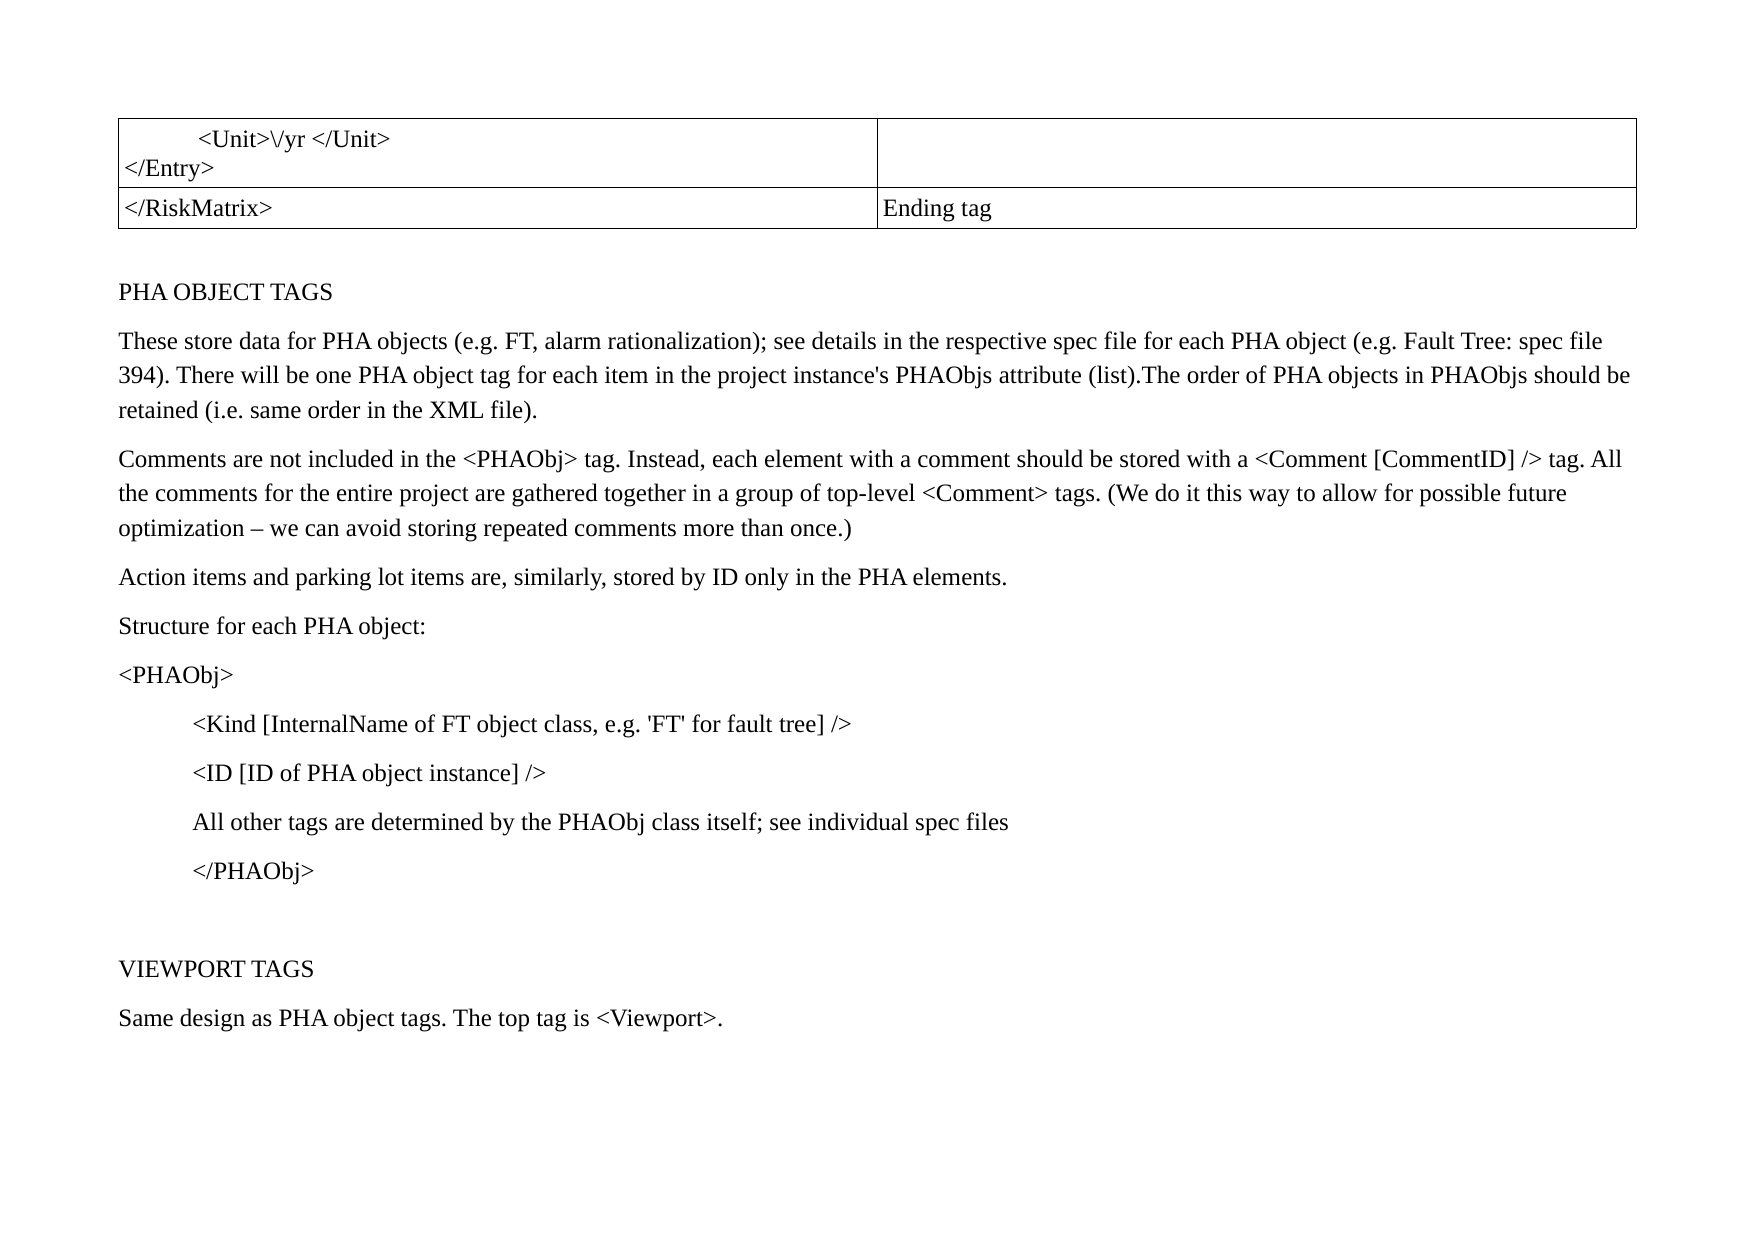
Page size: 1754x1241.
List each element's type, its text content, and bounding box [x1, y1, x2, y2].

table_cell Ending tag [878, 188, 1636, 227]
text Structure for each PHA object: [118, 611, 1636, 639]
text PHA OBJECT TAGS [118, 277, 1636, 305]
text Same design as PHA object tags. The top tag is <Viewport>. [118, 1003, 1636, 1032]
table_cell <Unit>\/yr </Unit> </Entry> [119, 119, 877, 187]
table_cell </RiskMatrix> [119, 188, 877, 227]
text <ID [ID of PHA object instance] /> [118, 758, 1636, 787]
text All other tags are determined by the PHAObj class itself; see individual spec files [118, 807, 1636, 836]
text These store data for PHA objects (e.g. FT, alarm rationalization); see details in the respective spec file for each PHA object (e.g. Fault Tree: spec file 394). There will be one PHA object tag for each item in the project instance's PHAObjs attribute (list).The order of PHA objects in PHAObjs should be retained (i.e. same order in the XML file). [118, 326, 1636, 423]
text <PHAObj> [118, 660, 1636, 689]
table_cell [878, 119, 1636, 187]
text </PHAObj> [118, 856, 1636, 885]
text VIEWPORT TAGS [118, 954, 1636, 983]
text Action items and parking lot items are, similarly, stored by ID only in the PHA elements. [118, 562, 1636, 591]
text <Kind [InternalName of FT object class, e.g. 'FT' for fault tree] /> [118, 709, 1636, 738]
text Comments are not included in the <PHAObj> tag. Instead, each element with a comment should be stored with a <Comment [CommentID] /> tag. All the comments for the entire project are gathered together in a group of top-level <Comment> tags. (We do it this way to allow for possible future optimization – we can avoid storing repeated comments more than once.) [118, 444, 1636, 541]
